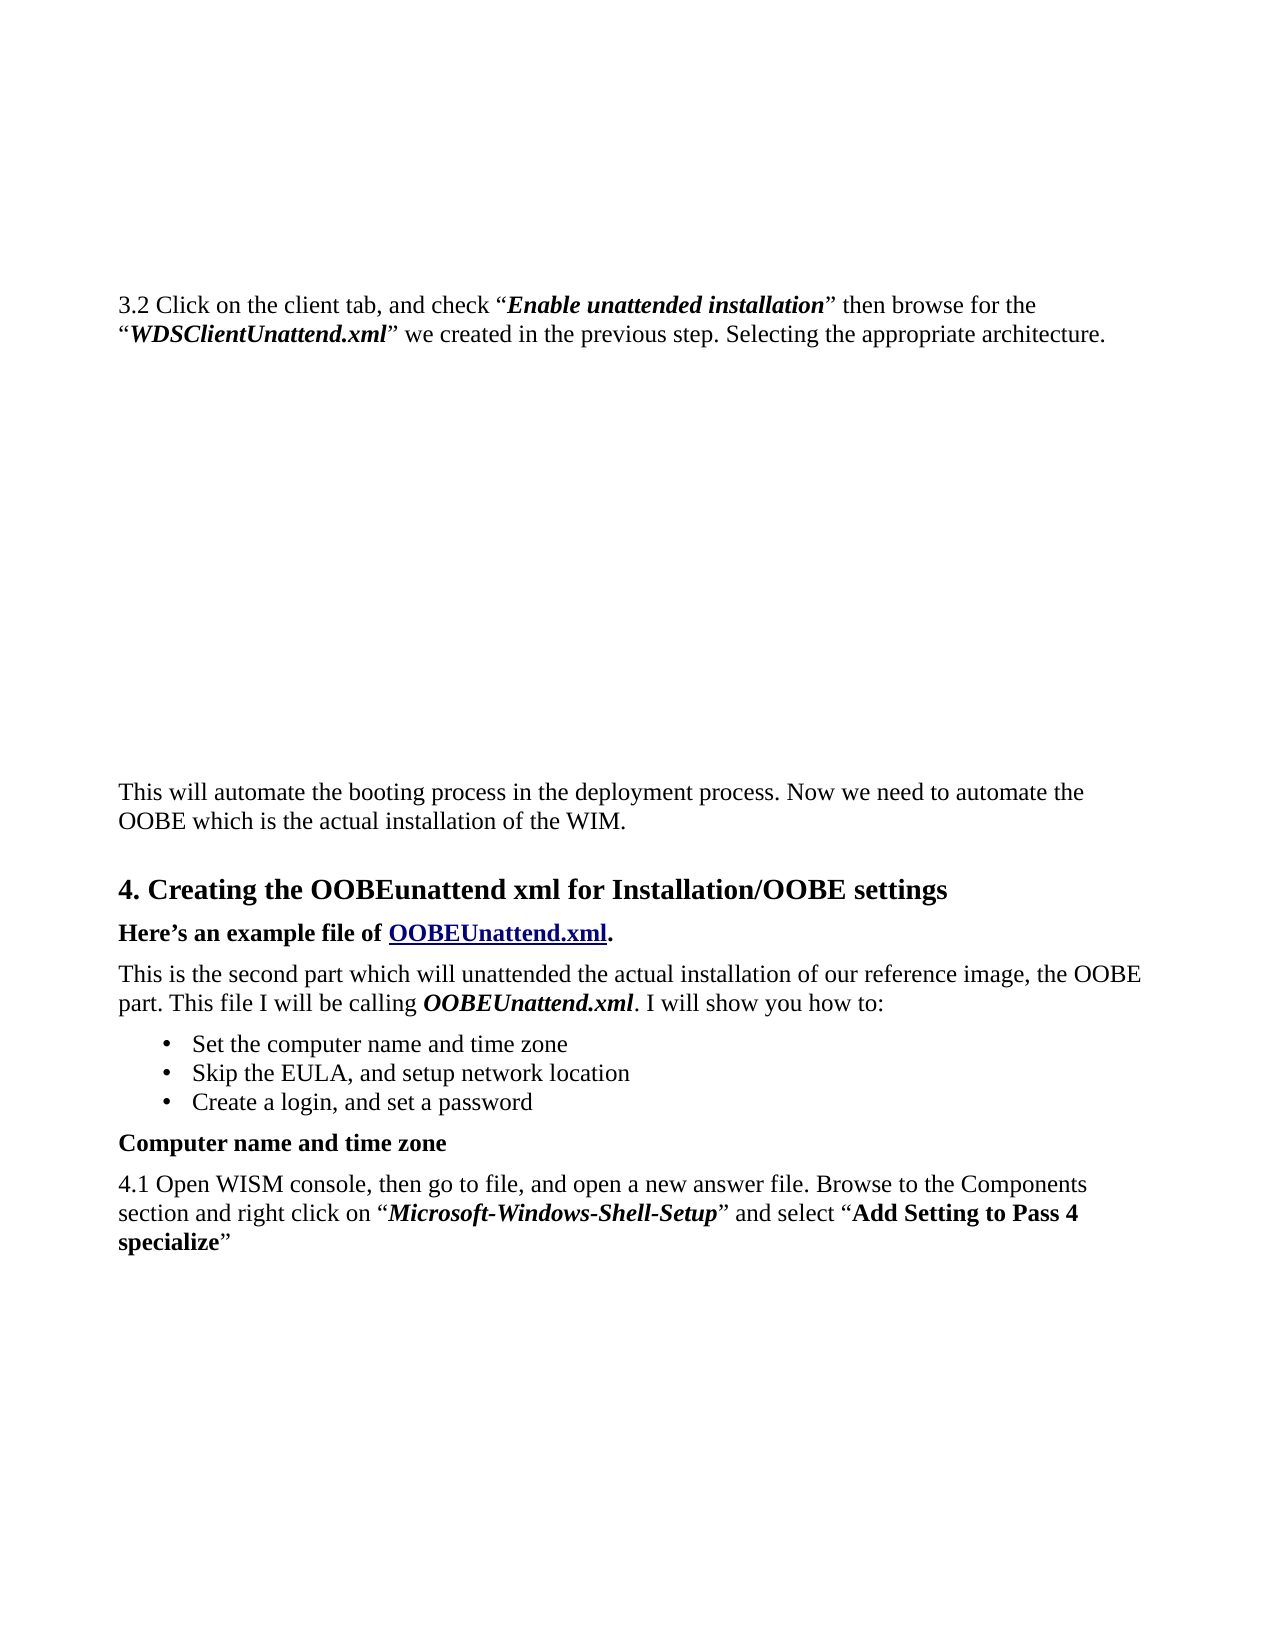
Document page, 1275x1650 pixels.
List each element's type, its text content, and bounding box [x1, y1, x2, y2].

text 3.2 Click on the client tab, and check “Enable unattended installation” then browse for the “WDSClientUnattend.xml” we created in the previous step. Selecting the appropriate architecture. [118, 290, 1157, 347]
text This will automate the booting process in the deployment process. Now we need to automate the OOBE which is the actual installation of the WIM. [118, 777, 1157, 835]
list Create a login, and set a password [162, 1087, 1157, 1116]
text Here’s an example file of OOBEUnattend.xml. [118, 918, 1157, 947]
text Computer name and time zone [118, 1128, 1157, 1157]
text 4.1 Open WISM console, then go to file, and open a new answer file. Browse to the Components section and right click on “Microsoft-Windows-Shell-Setup” and select “Add Setting to Pass 4 specialize” [118, 1169, 1157, 1256]
subtitle 4. Creating the OOBEunattend xml for Installation/OOBE settings [118, 872, 1157, 906]
text This is the second part which will unattended the actual installation of our reference image, the OOBE part. This file I will be calling OOBEUnattend.xml. I will show you how to: [118, 959, 1157, 1017]
list Set the computer name and time zone [162, 1029, 1157, 1058]
list Skip the EULA, and setup network location [162, 1058, 1157, 1087]
